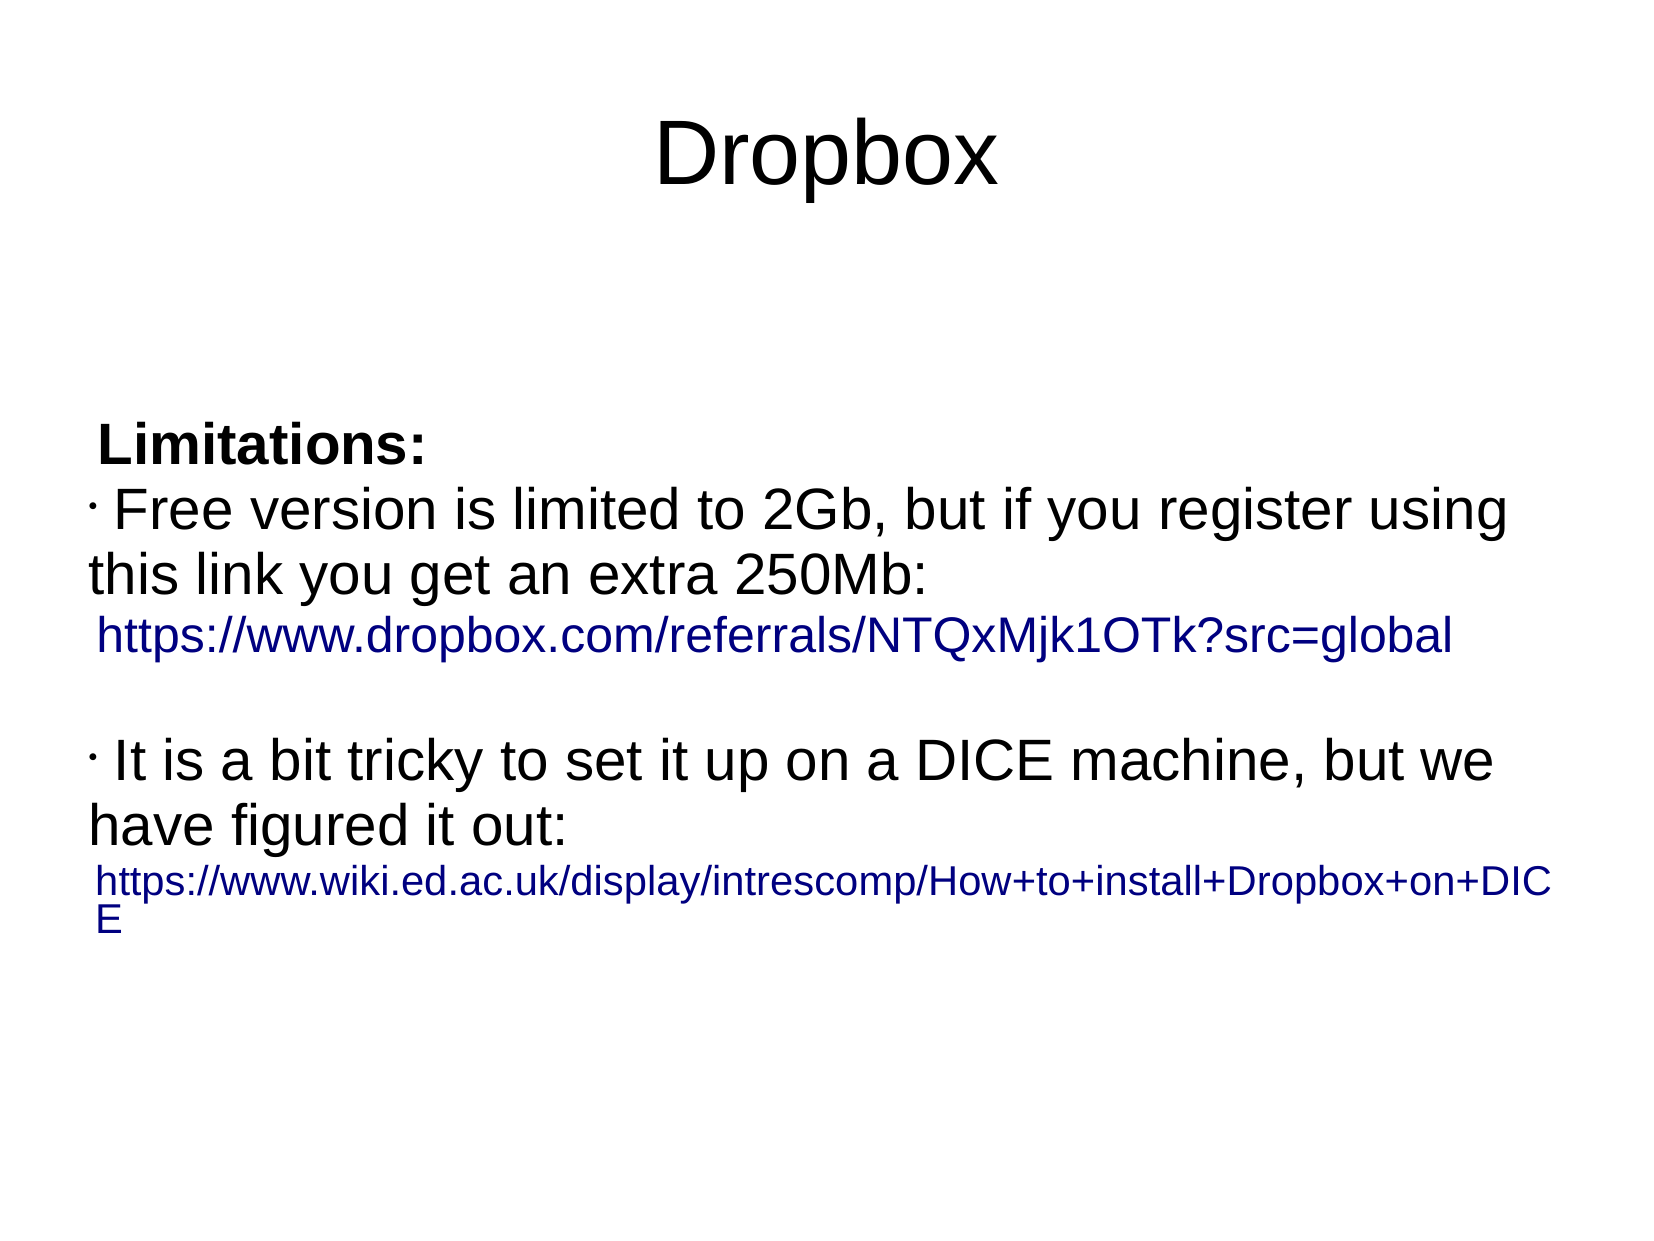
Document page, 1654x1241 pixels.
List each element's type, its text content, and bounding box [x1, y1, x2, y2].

subtitle Limitations: Free version is limited to 2Gb, but if you register using this link you get an extra 250Mb: https://www.dropbox.com/referrals/NTQxMjk1OTk?src=global It is a bit tricky to set it up on a DICE machine, but we have figured it out: https://www.wiki.ed.ac.uk/display/intrescomp/How+to+install+Dropbox+on+DICE [88, 288, 1577, 1093]
title Dropbox [82, 56, 1571, 250]
